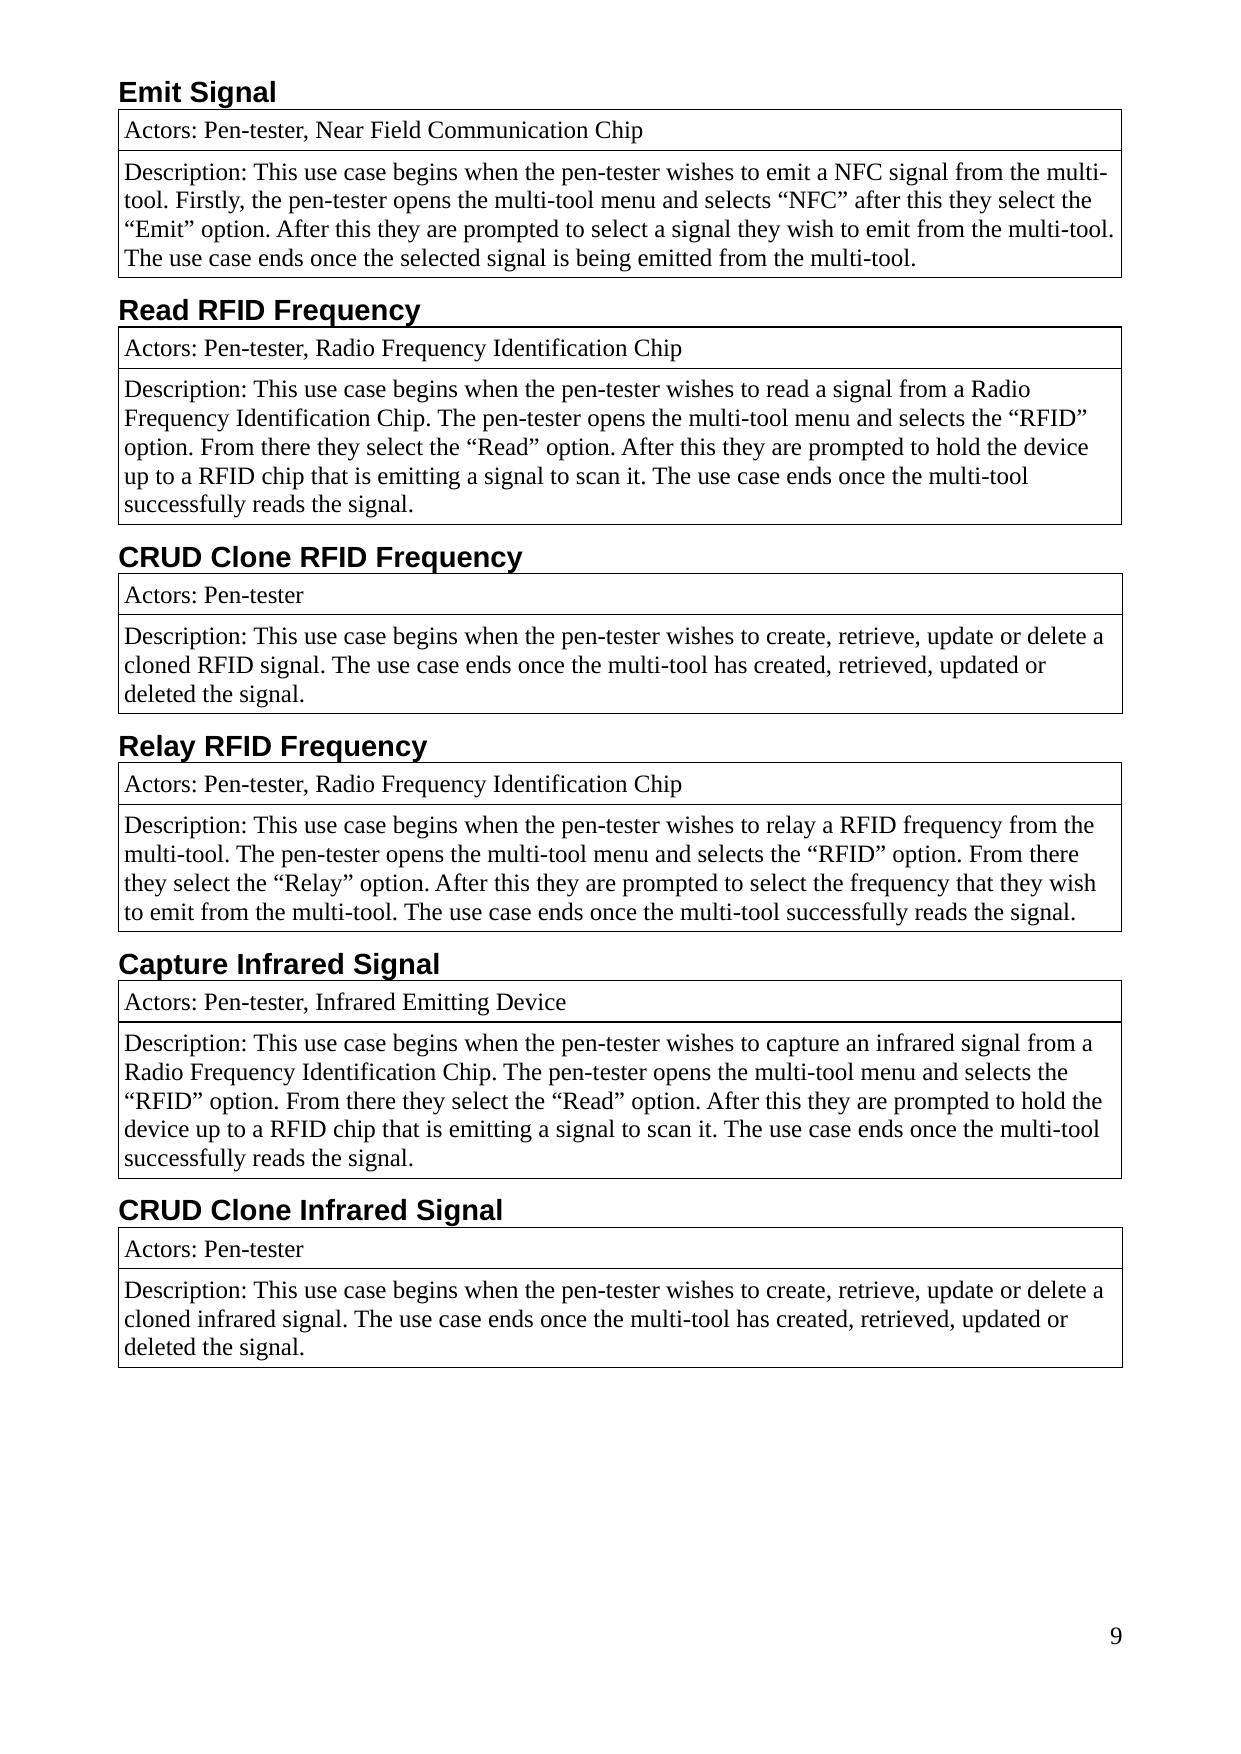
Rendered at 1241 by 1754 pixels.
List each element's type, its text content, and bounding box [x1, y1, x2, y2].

subtitle CRUD Clone Infrared Signal [118, 1193, 1122, 1227]
table_cell Description: This use case begins when the pen-tester wishes to create, retrieve, update or delete a cloned infrared signal. The use case ends once the multi-tool has created, retrieved, updated or deleted the signal. [119, 1269, 1122, 1367]
subtitle Emit Signal [118, 75, 1122, 108]
table_cell Description: This use case begins when the pen-tester wishes to emit a NFC signal from the multi-tool. Firstly, the pen-tester opens the multi-tool menu and selects “NFC” after this they select the “Emit” option. After this they are prompted to select a signal they wish to emit from the multi-tool. The use case ends once the selected signal is being emitted from the multi-tool. [119, 151, 1121, 277]
table_header Actors: Pen-tester, Infrared Emitting Device [119, 981, 1121, 1021]
table_cell Description: This use case begins when the pen-tester wishes to create, retrieve, update or delete a cloned RFID signal. The use case ends once the multi-tool has created, retrieved, updated or deleted the signal. [119, 615, 1122, 713]
table_header Actors: Pen-tester, Near Field Communication Chip [119, 110, 1121, 150]
table_cell Description: This use case begins when the pen-tester wishes to relay a RFID frequency from the multi-tool. The pen-tester opens the multi-tool menu and selects the “RFID” option. From there they select the “Relay” option. After this they are prompted to select the frequency that they wish to emit from the multi-tool. The use case ends once the multi-tool successfully reads the signal. [119, 805, 1121, 931]
subtitle Capture Infrared Signal [118, 947, 1122, 980]
table_header Actors: Pen-tester, Radio Frequency Identification Chip [119, 763, 1121, 803]
table_header Actors: Pen-tester, Radio Frequency Identification Chip [119, 328, 1121, 368]
table_header Actors: Pen-tester [119, 574, 1122, 614]
table_cell Description: This use case begins when the pen-tester wishes to read a signal from a Radio Frequency Identification Chip. The pen-tester opens the multi-tool menu and selects the “RFID” option. From there they select the “Read” option. After this they are prompted to hold the device up to a RFID chip that is emitting a signal to scan it. The use case ends once the multi-tool successfully reads the signal. [119, 369, 1121, 524]
subtitle Read RFID Frequency [118, 293, 1122, 326]
subtitle Relay RFID Frequency [118, 729, 1122, 762]
subtitle CRUD Clone RFID Frequency [118, 539, 1122, 573]
table_header Actors: Pen-tester [119, 1228, 1122, 1268]
table_cell Description: This use case begins when the pen-tester wishes to capture an infrared signal from a Radio Frequency Identification Chip. The pen-tester opens the multi-tool menu and selects the “RFID” option. From there they select the “Read” option. After this they are prompted to hold the device up to a RFID chip that is emitting a signal to scan it. The use case ends once the multi-tool successfully reads the signal. [119, 1023, 1121, 1178]
